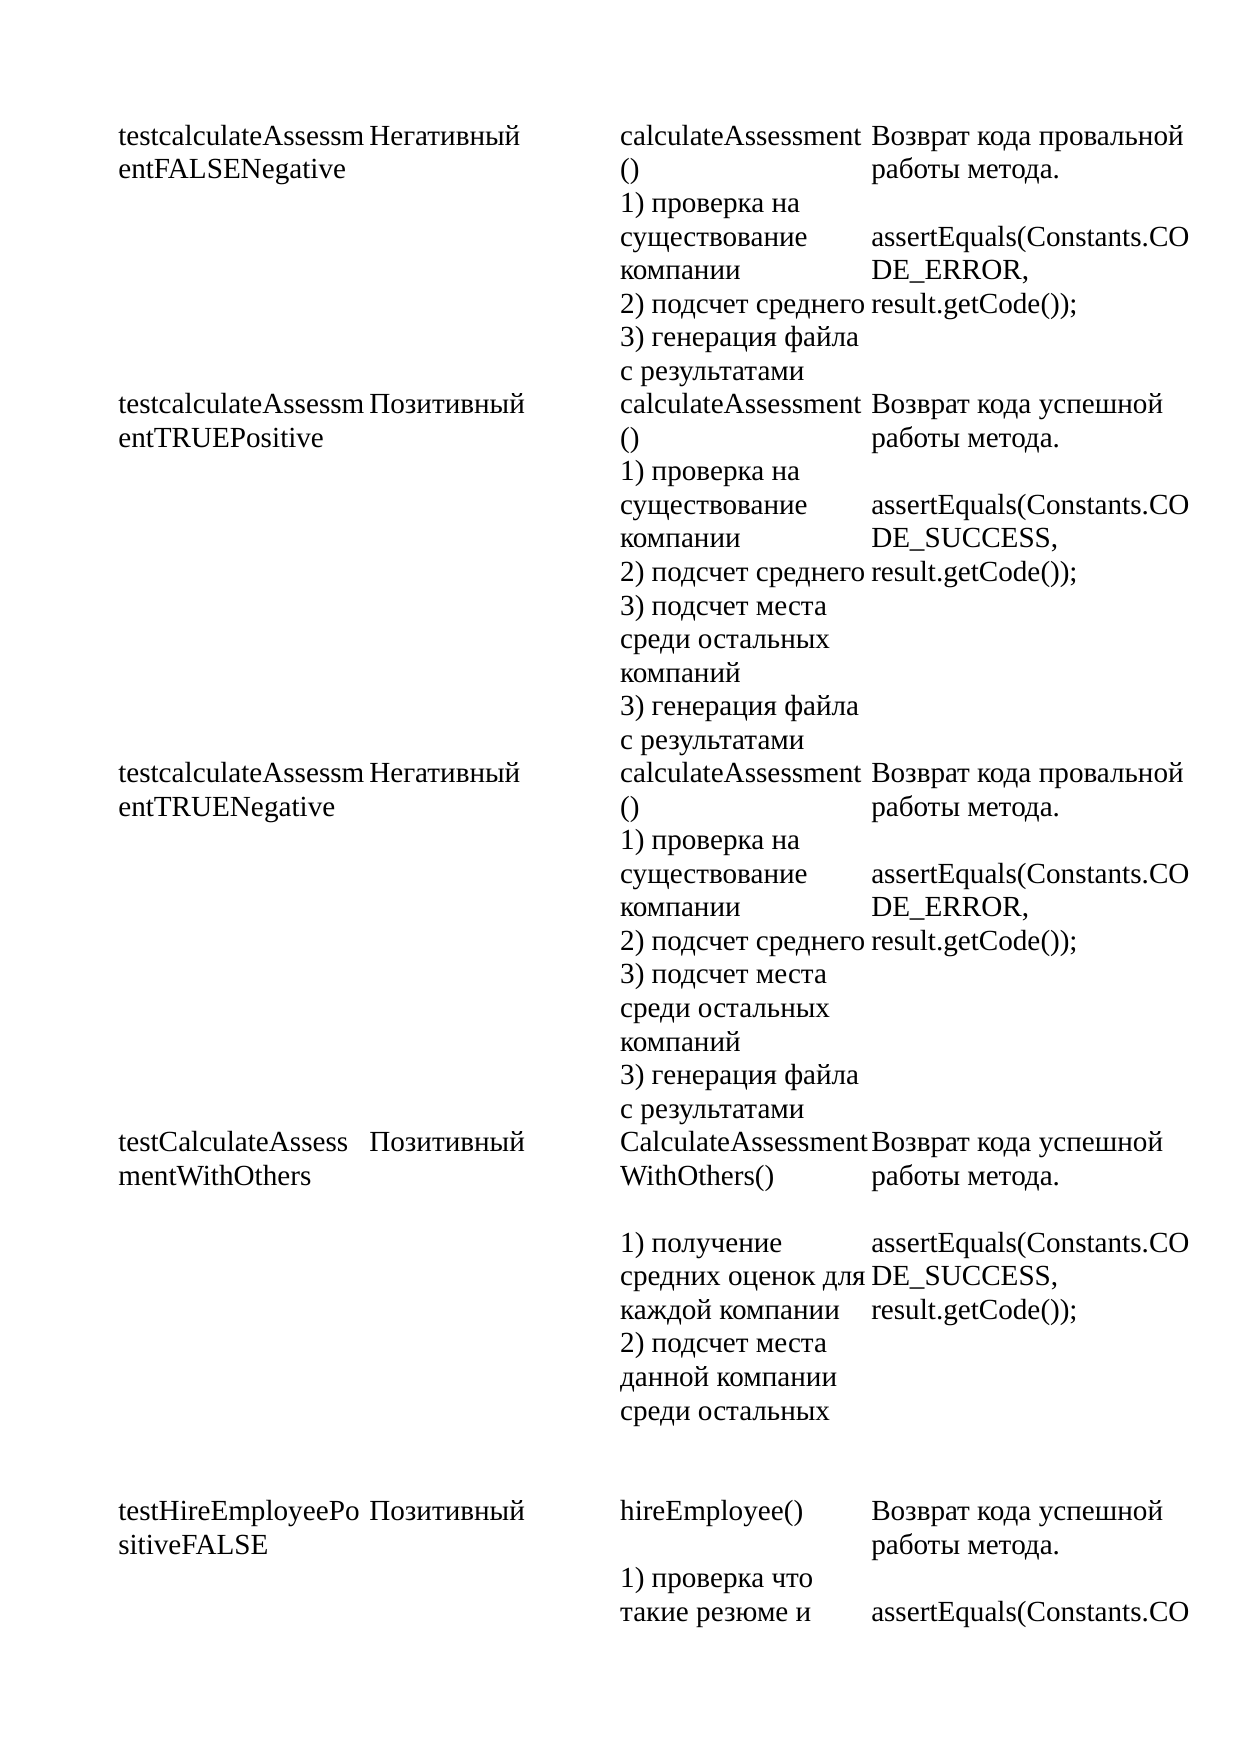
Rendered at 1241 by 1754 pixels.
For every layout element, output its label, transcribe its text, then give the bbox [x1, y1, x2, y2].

table_cell Негативный [369, 755, 620, 1124]
table_cell calculateAssessment() 1) проверка на существование компании 2) подсчет среднего 3) подсчет места среди остальных компаний 3) генерация файла с результатами [620, 755, 871, 1124]
table_cell [871, 1460, 1204, 1493]
table_cell Негативный [369, 118, 620, 386]
table_cell testcalculateAssessmentFALSENegative [118, 118, 369, 386]
table_cell Позитивный [369, 386, 620, 755]
table_cell hireEmployee() 1) проверка что такие резюме и [620, 1493, 871, 1627]
table_cell Позитивный [369, 1124, 620, 1426]
table_cell Возврат кода провальной работы метода. assertEquals(Constants.CODE_ERROR, result.getCode()); [871, 118, 1204, 386]
table_cell CalculateAssessmentWithOthers() 1) получение средних оценок для каждой компании 2) подсчет места данной компании среди остальных [620, 1124, 871, 1426]
table_cell testcalculateAssessmentTRUEPositive [118, 386, 369, 755]
table_cell Возврат кода успешной работы метода. assertEquals(Constants.CO [871, 1493, 1204, 1627]
table_cell testHireEmployeePositiveFALSE [118, 1493, 369, 1627]
table_cell Позитивный [369, 1493, 620, 1627]
table_cell Возврат кода провальной работы метода. assertEquals(Constants.CODE_ERROR, result.getCode()); [871, 755, 1204, 1124]
table_cell [118, 1460, 369, 1493]
table_cell [369, 1426, 620, 1460]
table_cell calculateAssessment() 1) проверка на существование компании 2) подсчет среднего 3) подсчет места среди остальных компаний 3) генерация файла с результатами [620, 386, 871, 755]
table_cell testcalculateAssessmentTRUENegative [118, 755, 369, 1124]
table_cell [871, 1426, 1204, 1460]
table_cell Возврат кода успешной работы метода. assertEquals(Constants.CODE_SUCCESS, result.getCode()); [871, 1124, 1204, 1426]
table_cell Возврат кода успешной работы метода. assertEquals(Constants.CODE_SUCCESS, result.getCode()); [871, 386, 1204, 755]
table_cell [369, 1460, 620, 1493]
table_cell [620, 1460, 871, 1493]
table_cell calculateAssessment() 1) проверка на существование компании 2) подсчет среднего 3) генерация файла с результатами [620, 118, 871, 386]
table_cell testCalculateAssessmentWithOthers [118, 1124, 369, 1426]
table_cell [620, 1426, 871, 1460]
table_cell [118, 1426, 369, 1460]
